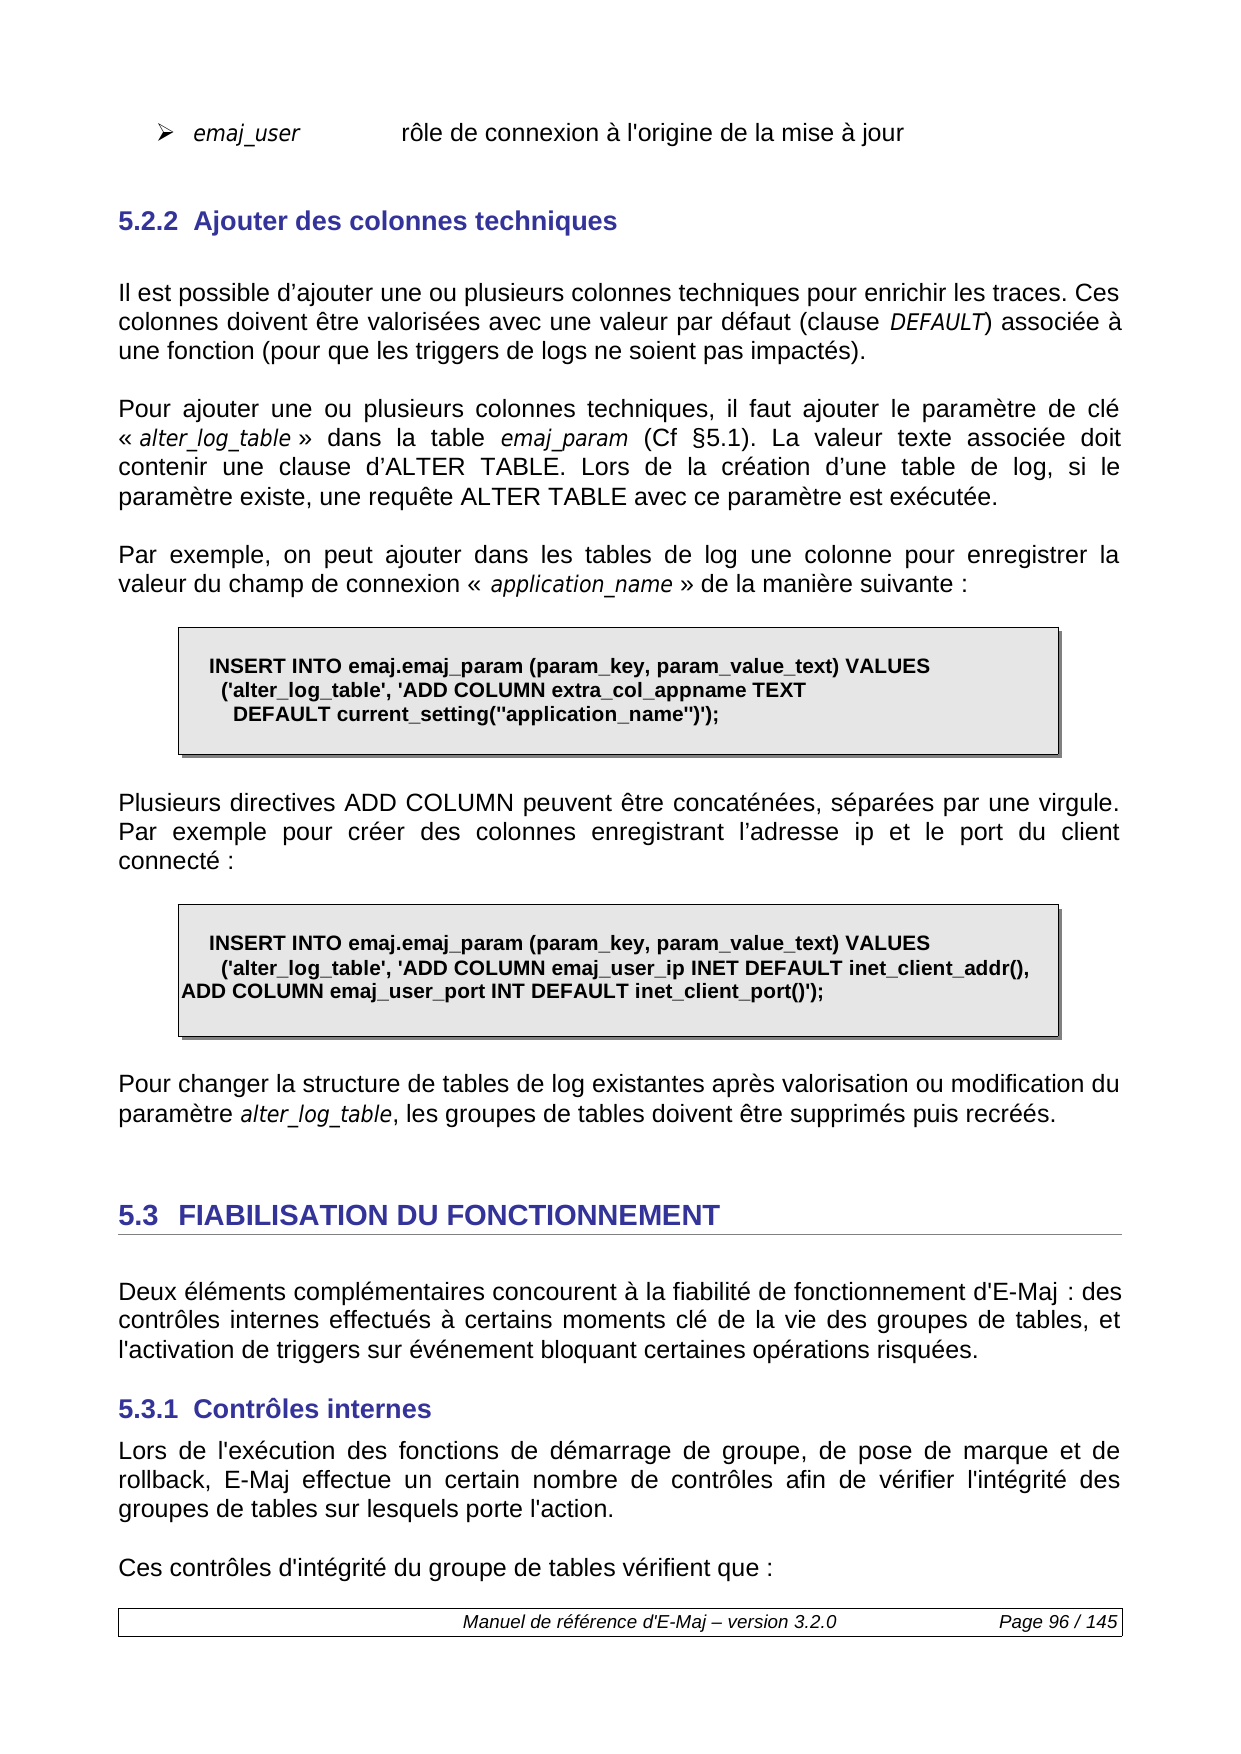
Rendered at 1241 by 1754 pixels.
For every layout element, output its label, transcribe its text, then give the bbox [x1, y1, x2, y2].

text Pour changer la structure de tables de log existantes après valorisation ou modification du paramètre alter_log_table, les groupes de tables doivent être supprimés puis recréés. [118, 1069, 1122, 1127]
text INSERT INTO emaj.emaj_param (param_key, param_value_text) VALUES [179, 928, 1058, 952]
subtitle Ajouter des colonnes techniques [118, 205, 1122, 236]
text DEFAULT current_setting(''application_name'')'); [179, 699, 1058, 723]
text Pour ajouter une ou plusieurs colonnes techniques, il faut ajouter le paramètre de clé « alter_log_table » dans la table emaj_param (Cf §5.1). La valeur texte associée doit contenir une clause d’ALTER TABLE. Lors de la création d’une table de log, si le paramètre existe, une requête ALTER TABLE avec ce paramètre est exécutée. [118, 394, 1122, 510]
text Lors de l'exécution des fonctions de démarrage de groupe, de pose de marque et de rollback, E-Maj effectue un certain nombre de contrôles afin de vérifier l'intégrité des groupes de tables sur lesquels porte l'action. [118, 1436, 1122, 1523]
text Deux éléments complémentaires concourent à la fiabilité de fonctionnement d'E-Maj : des contrôles internes effectués à certains moments clé de la vie des groupes de tables, et l'activation de triggers sur événement bloquant certaines opérations risquées. [118, 1276, 1122, 1363]
text Ces contrôles d'intégrité du groupe de tables vérifient que : [118, 1552, 1122, 1581]
text Il est possible d’ajouter une ou plusieurs colonnes techniques pour enrichir les traces. Ces colonnes doivent être valorisées avec une valeur par défaut (clause DEFAULT) associée à une fonction (pour que les triggers de logs ne soient pas impactés). [118, 278, 1122, 365]
text ('alter_log_table', 'ADD COLUMN extra_col_appname TEXT [179, 675, 1058, 699]
text INSERT INTO emaj.emaj_param (param_key, param_value_text) VALUES [179, 651, 1058, 675]
text Par exemple, on peut ajouter dans les tables de log une colonne pour enregistrer la valeur du champ de connexion « application_name » de la manière suivante : [118, 539, 1122, 598]
list emaj_user rôle de connexion à l'origine de la mise à jour [156, 118, 1122, 147]
subtitle Contrôles internes [118, 1393, 1122, 1424]
text Plusieurs directives ADD COLUMN peuvent être concaténées, séparées par une virgule. Par exemple pour créer des colonnes enregistrant l’adresse ip et le port du client connecté : [118, 788, 1122, 875]
text ('alter_log_table', 'ADD COLUMN emaj_user_ip INET DEFAULT inet_client_addr(), ADD COLUMN emaj_user_port INT DEFAULT inet_client_port()'); [179, 952, 1058, 1001]
subtitle Fiabilisation du fonctionnement [118, 1198, 1122, 1234]
